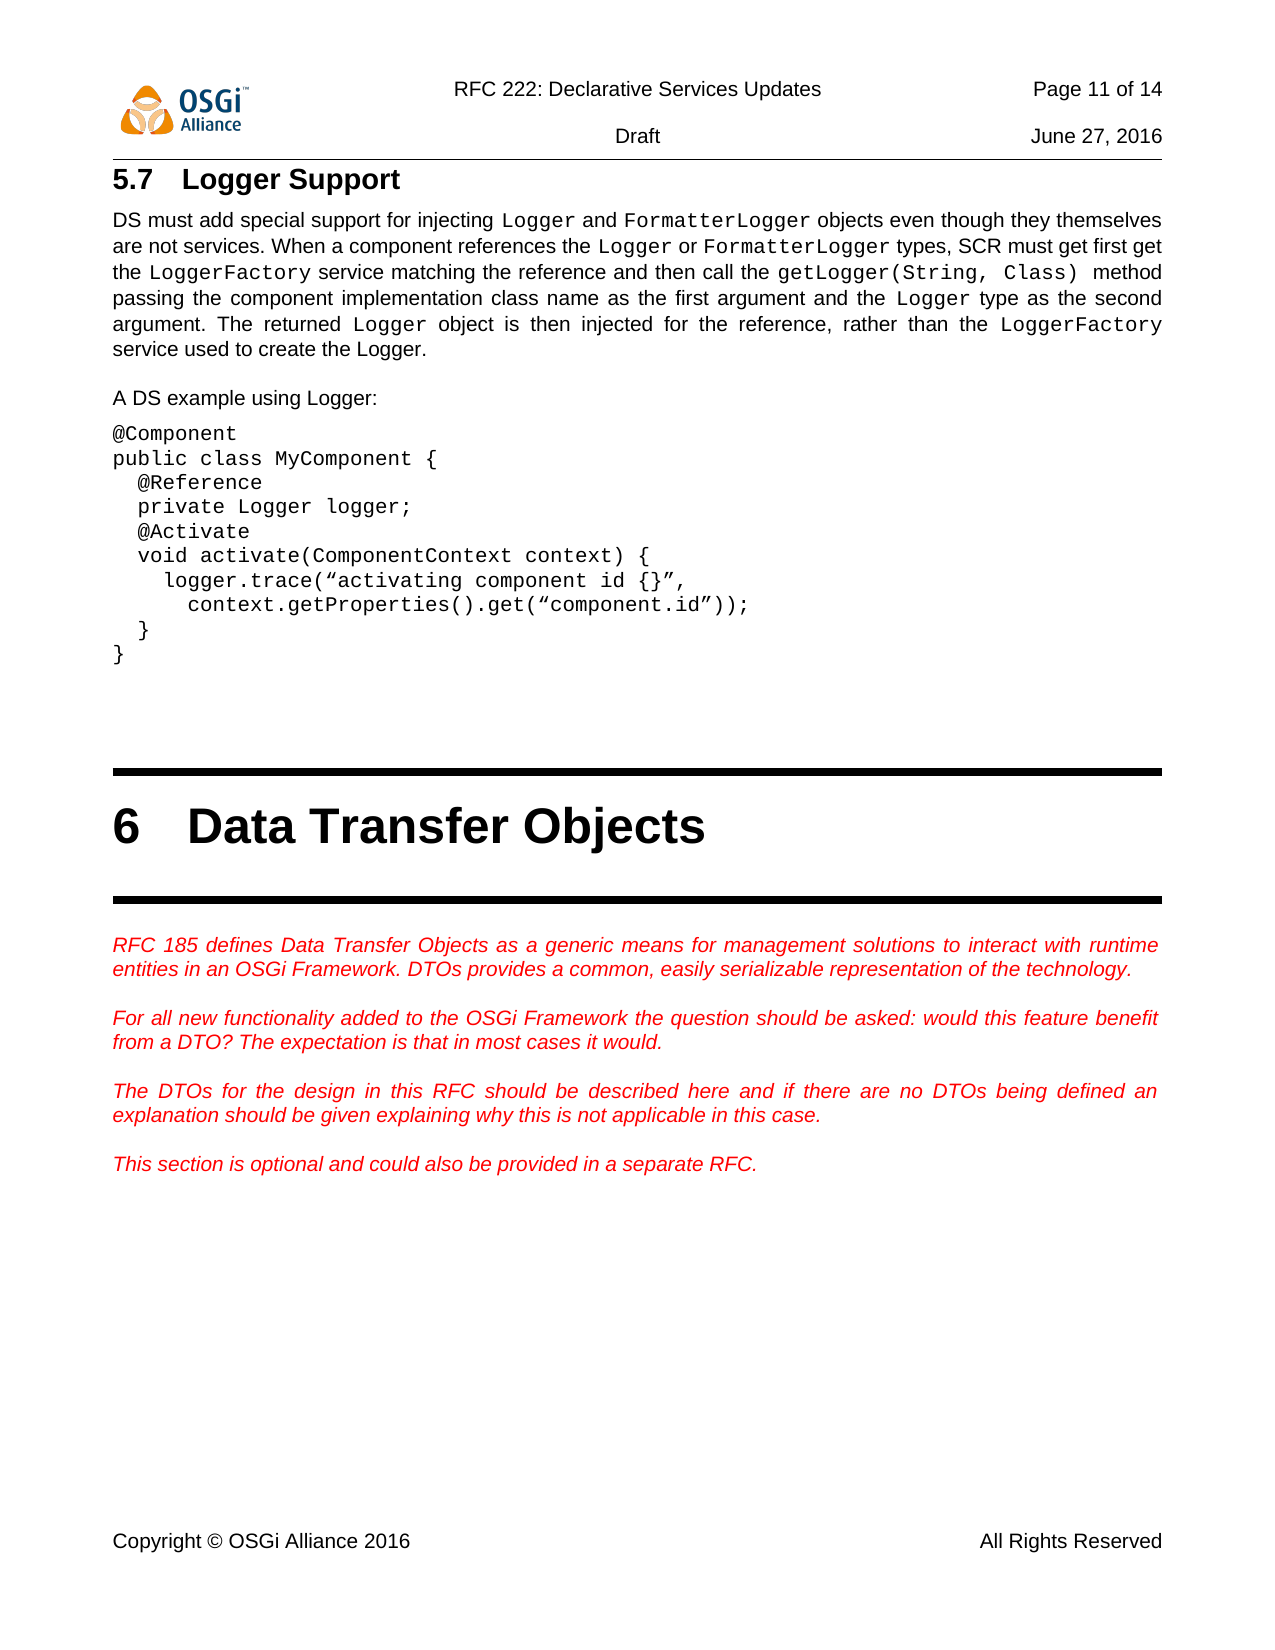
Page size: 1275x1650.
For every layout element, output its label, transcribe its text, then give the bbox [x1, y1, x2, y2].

subtitle Logger Support [112, 160, 1162, 196]
text A DS example using Logger: [112, 386, 1162, 410]
text @Component [112, 423, 1162, 447]
text void activate(ComponentContext context) { [112, 546, 1162, 569]
text logger.trace(“activating component id {}”, [112, 570, 1162, 594]
picture [113, 78, 257, 142]
text @Activate [112, 521, 1162, 545]
text private Logger logger; [112, 497, 1162, 520]
text @Reference [112, 472, 1162, 496]
text RFC 185 defines Data Transfer Objects as a generic means for management solutions to interact with runtime entities in an OSGi Framework. DTOs provides a common, easily serializable representation of the technology. [112, 933, 1162, 981]
text The DTOs for the design in this RFC should be described here and if there are no DTOs being defined an explanation should be given explaining why this is not applicable in this case. [112, 1079, 1162, 1127]
subtitle Data Transfer Objects [112, 769, 1162, 904]
text DS must add special support for injecting Logger and FormatterLogger objects even though they themselves are not services. When a component references the Logger or FormatterLogger types, SCR must get first get the LoggerFactory service matching the reference and then call the getLogger(String, Class) method passing the component implementation class name as the first argument and the Logger type as the second argument. The returned Logger object is then injected for the reference, rather than the LoggerFactory service used to create the Logger. [112, 208, 1162, 361]
text } [112, 619, 1162, 643]
text public class MyComponent { [112, 448, 1162, 471]
text } [112, 643, 1162, 667]
text context.getProperties().get(“component.id”)); [112, 594, 1162, 618]
text For all new functionality added to the OSGi Framework the question should be asked: would this feature benefit from a DTO? The expectation is that in most cases it would. [112, 1006, 1162, 1054]
text This section is optional and could also be provided in a separate RFC. [112, 1152, 1162, 1176]
